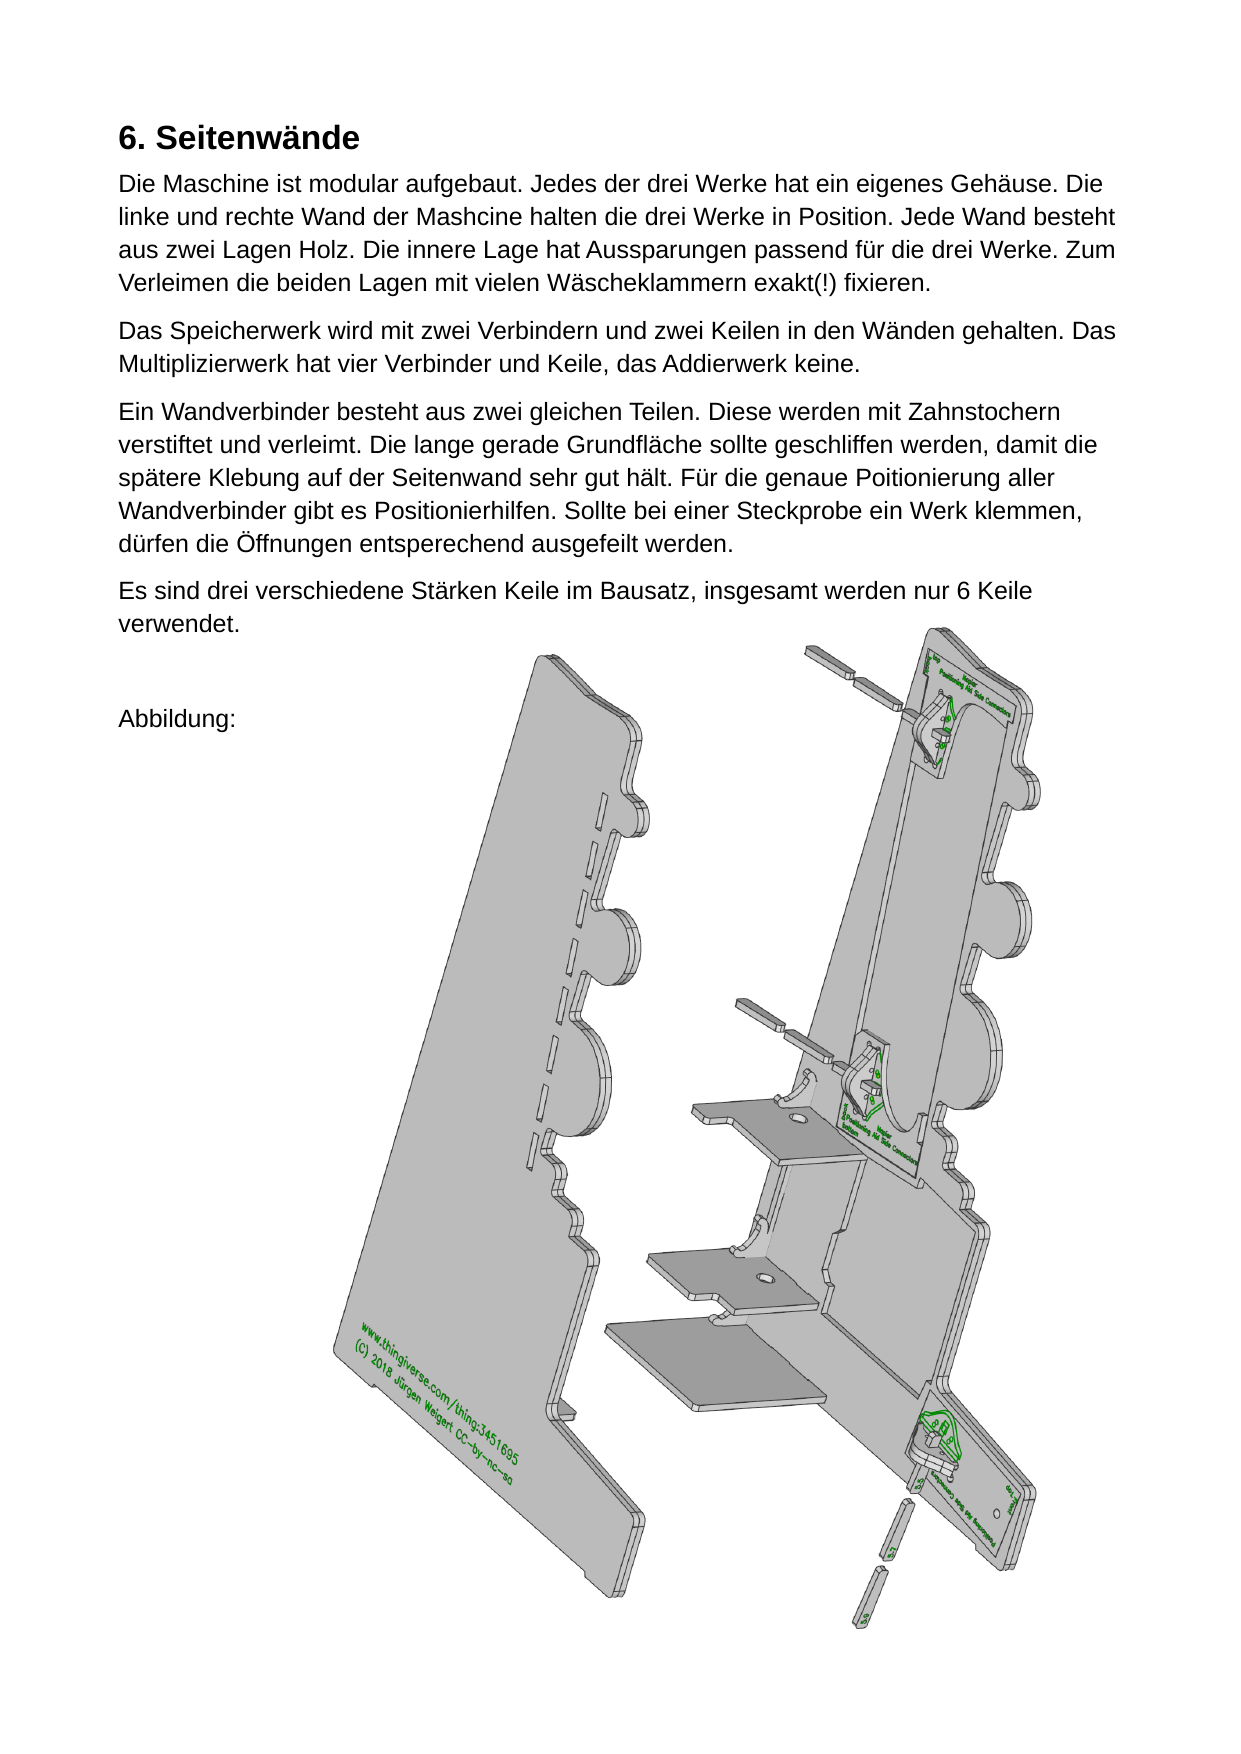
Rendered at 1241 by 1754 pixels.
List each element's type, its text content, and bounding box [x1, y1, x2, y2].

text Ein Wandverbinder besteht aus zwei gleichen Teilen. Diese werden mit Zahnstochern verstiftet und verleimt. Die lange gerade Grundfläche sollte geschliffen werden, damit die spätere Klebung auf der Seitenwand sehr gut hält. Für die genaue Poitionierung aller Wandverbinder gibt es Positionierhilfen. Sollte bei einer Steckprobe ein Werk klemmen, dürfen die Öffnungen entsperechend ausgefeilt werden. [118, 397, 1122, 557]
text Das Speicherwerk wird mit zwei Verbindern und zwei Keilen in den Wänden gehalten. Das Multiplizierwerk hat vier Verbinder und Keile, das Addierwerk keine. [118, 316, 1122, 378]
text Abbildung: [118, 704, 255, 733]
subtitle 6. Seitenwände [118, 118, 1122, 157]
text Die Maschine ist modular aufgebaut. Jedes der drei Werke hat ein eigenes Gehäuse. Die linke und rechte Wand der Mashcine halten die drei Werke in Position. Jede Wand besteht aus zwei Lagen Holz. Die innere Lage hat Aussparungen passend für die drei Werke. Zum Verleimen die beiden Lagen mit vielen Wäscheklammern exakt(!) fixieren. [118, 169, 1122, 297]
picture [255, 616, 1203, 1635]
text Es sind drei verschiedene Stärken Keile im Bausatz, insgesamt werden nur 6 Keile verwendet. [118, 576, 1122, 638]
